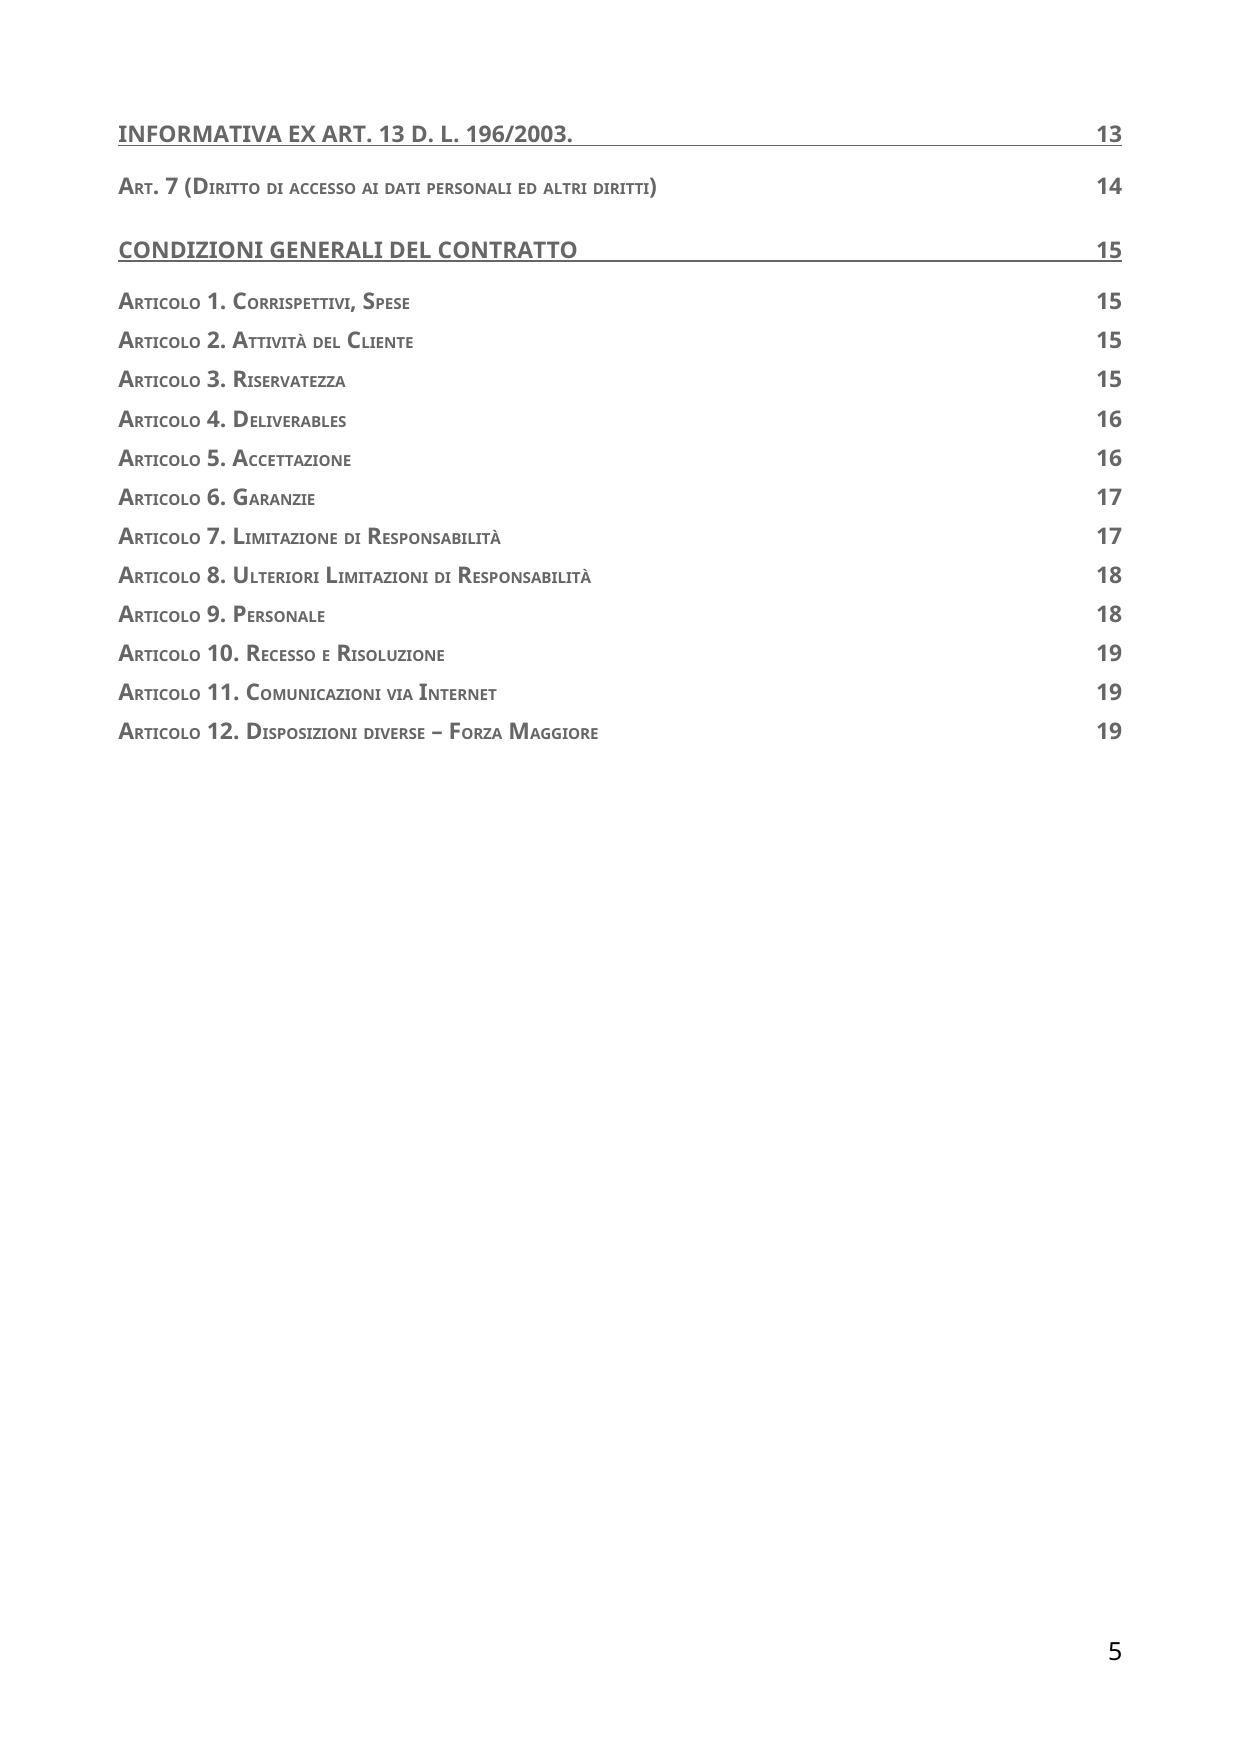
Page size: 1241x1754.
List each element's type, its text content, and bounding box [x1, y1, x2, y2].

text Articolo 3. Riservatezza 15 [118, 363, 1122, 395]
text Articolo 7. Limitazione di Responsabilità 17 [118, 520, 1122, 551]
text Articolo 2. Attività del Cliente 15 [118, 324, 1122, 356]
text Informativa ex art. 13 D. L. 196/2003. 13 [118, 118, 1122, 145]
text Articolo 11. Comunicazioni via Internet 19 [118, 676, 1122, 707]
text Articolo 9. Personale 18 [118, 598, 1122, 629]
text Articolo 12. Disposizioni diverse – Forza Maggiore 19 [118, 715, 1122, 746]
text Articolo 8. Ulteriori Limitazioni di Responsabilità 18 [118, 559, 1122, 590]
text Articolo 5. Accettazione 16 [118, 442, 1122, 473]
text Condizioni generali del contratto 15 [118, 234, 1122, 260]
text Articolo 1. Corrispettivi, Spese 15 [118, 285, 1122, 317]
text Articolo 10. Recesso e Risoluzione 19 [118, 637, 1122, 668]
text Articolo 4. Deliverables 16 [118, 402, 1122, 434]
text Art. 7 (Diritto di accesso ai dati personali ed altri diritti) 14 [118, 170, 1122, 201]
text Articolo 6. Garanzie 17 [118, 481, 1122, 512]
